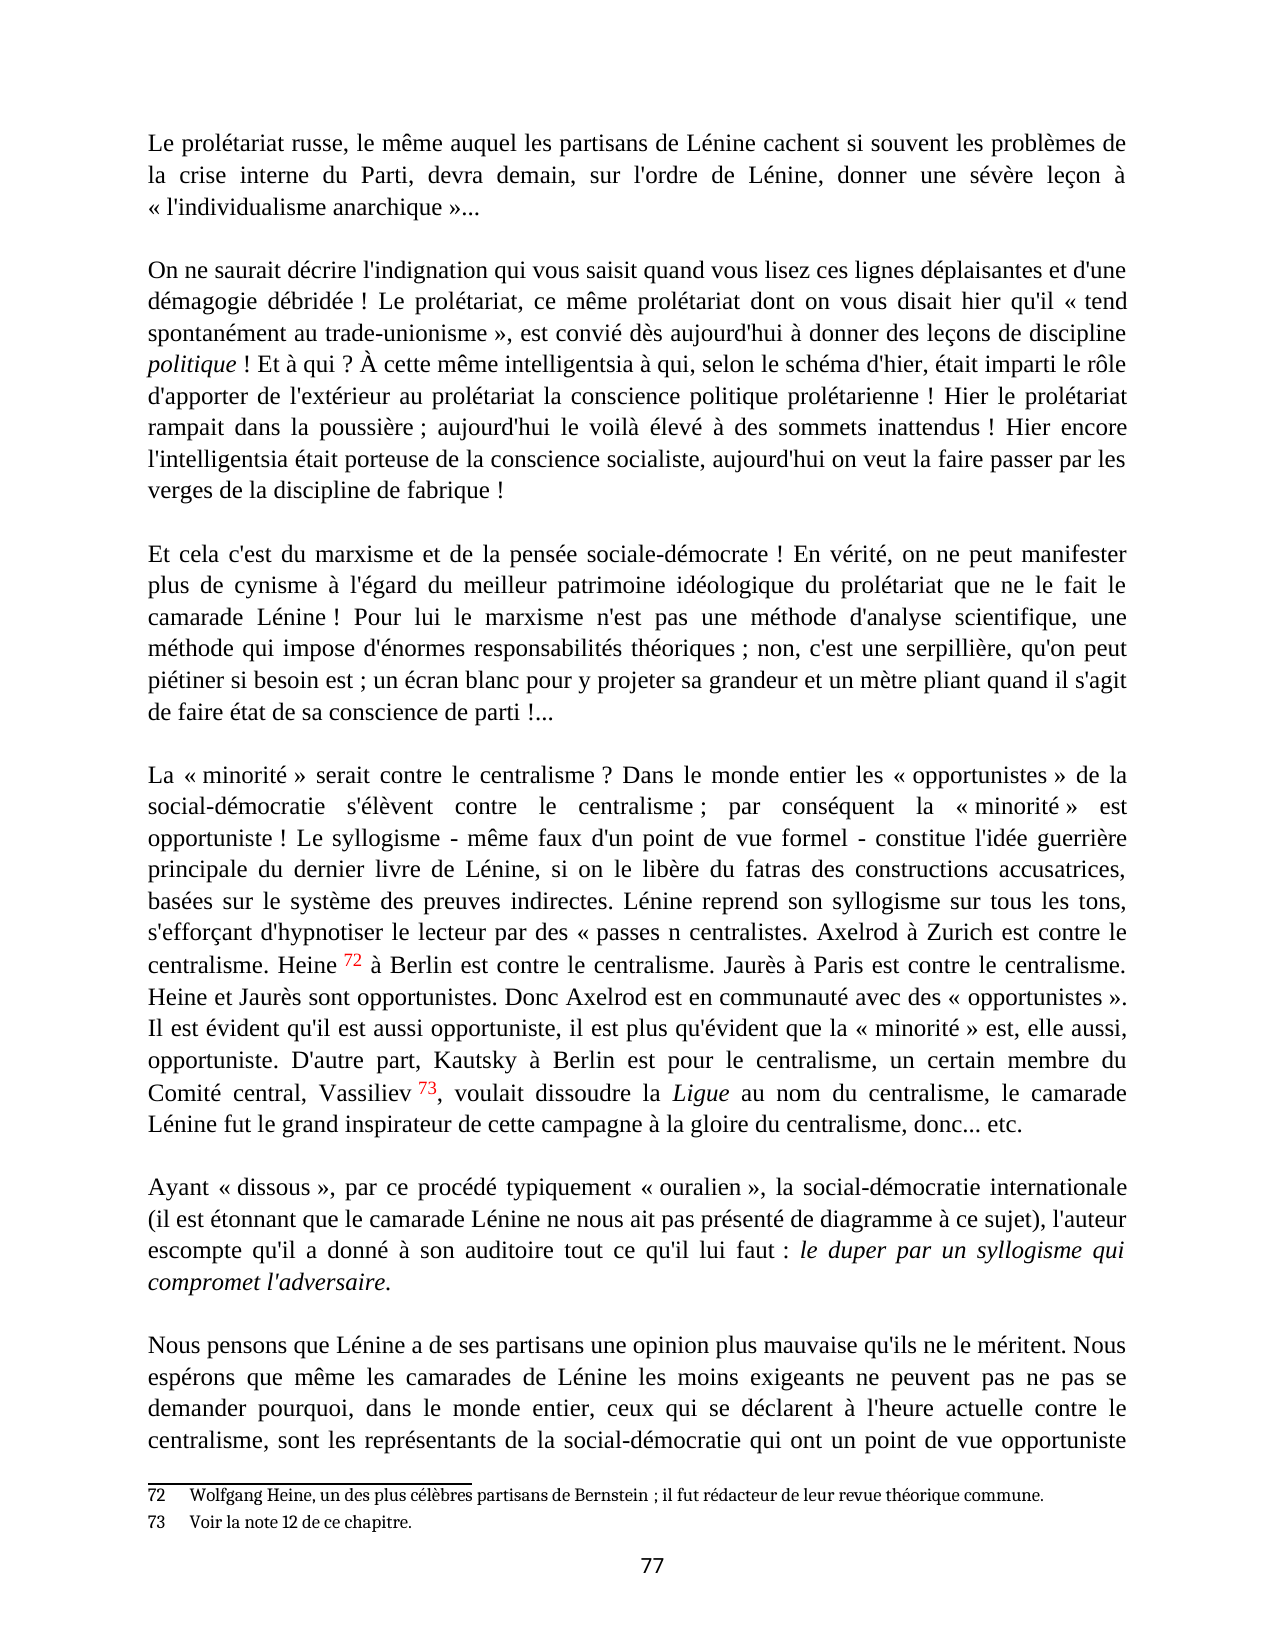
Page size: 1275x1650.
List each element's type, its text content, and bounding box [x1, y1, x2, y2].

text Le prolétariat russe, le même auquel les partisans de Lénine cachent si souvent les problèmes de la crise interne du Parti, devra demain, sur l'ordre de Lénine, donner une sévère leçon à « l'individua­lisme anarchique »... [148, 128, 1127, 220]
text La « minorité » serait contre le centralisme ? Dans le monde entier les « opportunistes » de la social-démocratie s'élèvent contre le centralisme ; par conséquent la « minorité » est opportuniste ! Le syllogisme ‑ même faux d'un point de vue formel ‑ constitue l'idée guerrière principale du dernier livre de Lénine, si on le libère du fatras des constructions accusatrices, basées sur le système des preuves indirectes. Lénine reprend son syllogisme sur tous les tons, s'efforçant d'hypnotiser le lecteur par des « passes n centralistes. Axelrod à Zurich est contre le centralisme. Heine à Berlin est contre le centralisme. Jaurès à Paris est contre le centralisme. Heine et Jaurès sont opportunistes. Donc Axelrod est en communauté avec des « opportunistes ». Il est évident qu'il est aussi opportuniste, il est plus qu'évident que la « minorité » est, elle aussi, opportuniste. D'autre part, Kautsky à Berlin est pour le centralisme, un certain membre du Comité central, Vassiliev , voulait dissoudre la Ligue au nom du centralisme, le camarade Lénine fut le grand inspirateur de cette campagne à la gloire du centralisme, donc... etc. [148, 760, 1127, 1138]
text Et cela c'est du marxisme et de la pensée sociale-démocrate ! En vérité, on ne peut manifester plus de cynisme à l'égard du meilleur patrimoine idéologique du prolétariat que ne le fait le camarade Lénine ! Pour lui le marxisme n'est pas une méthode d'analyse scientifique, une méthode qui impose d'énormes responsabilités théoriques ; non, c'est une serpillière, qu'on peut piétiner si besoin est ; un écran blanc pour y projeter sa grandeur et un mètre pliant quand il s'agit de faire état de sa conscience de parti !... [148, 539, 1127, 725]
text Nous pensons que Lénine a de ses partisans une opinion plus mauvaise qu'ils ne le méritent. Nous espérons que même les camarades de Lénine les moins exigeants ne peuvent pas ne pas se demander pourquoi, dans le monde entier, ceux qui se déclarent à l'heure actuelle contre le centralisme, sont les représentants de la social-démocratie qui ont un point de vue opportuniste [148, 1330, 1127, 1454]
text Ayant « dissous », par ce procédé typiquement « ouralien », la social-démocratie internationale (il est étonnant que le camarade Lénine ne nous ait pas présenté de diagramme à ce sujet), l'auteur escompte qu'il a donné à son auditoire tout ce qu'il lui faut : le duper par un syllogisme qui compromet l'adversaire. [148, 1172, 1127, 1296]
text Wolfgang Heine, un des plus célèbres partisans de Bernstein ; il fut rédacteur de leur revue théorique commune. [148, 1484, 1127, 1506]
text On ne saurait décrire l'indignation qui vous saisit quand vous lisez ces lignes déplaisantes et d'une démagogie débridée ! Le prolétariat, ce même prolétariat dont on vous disait hier qu'il « tend spontanément au trade-unionisme », est convié dès aujourd'hui à donner des leçons de discipline politique ! Et à qui ? À cette même intelligentsia à qui, selon le schéma d'hier, était imparti le rôle d'apporter de l'extérieur au prolétariat la conscience politique prolétarienne ! Hier le prolétariat rampait dans la poussière ; aujourd'hui le voilà élevé à des sommets inattendus ! Hier encore l'intelligentsia était porteuse de la conscience socialiste, aujourd'hui on veut la faire passer par les verges de la discipline de fabrique ! [148, 255, 1127, 504]
text Voir la note 12 de ce chapitre. [148, 1512, 1127, 1534]
